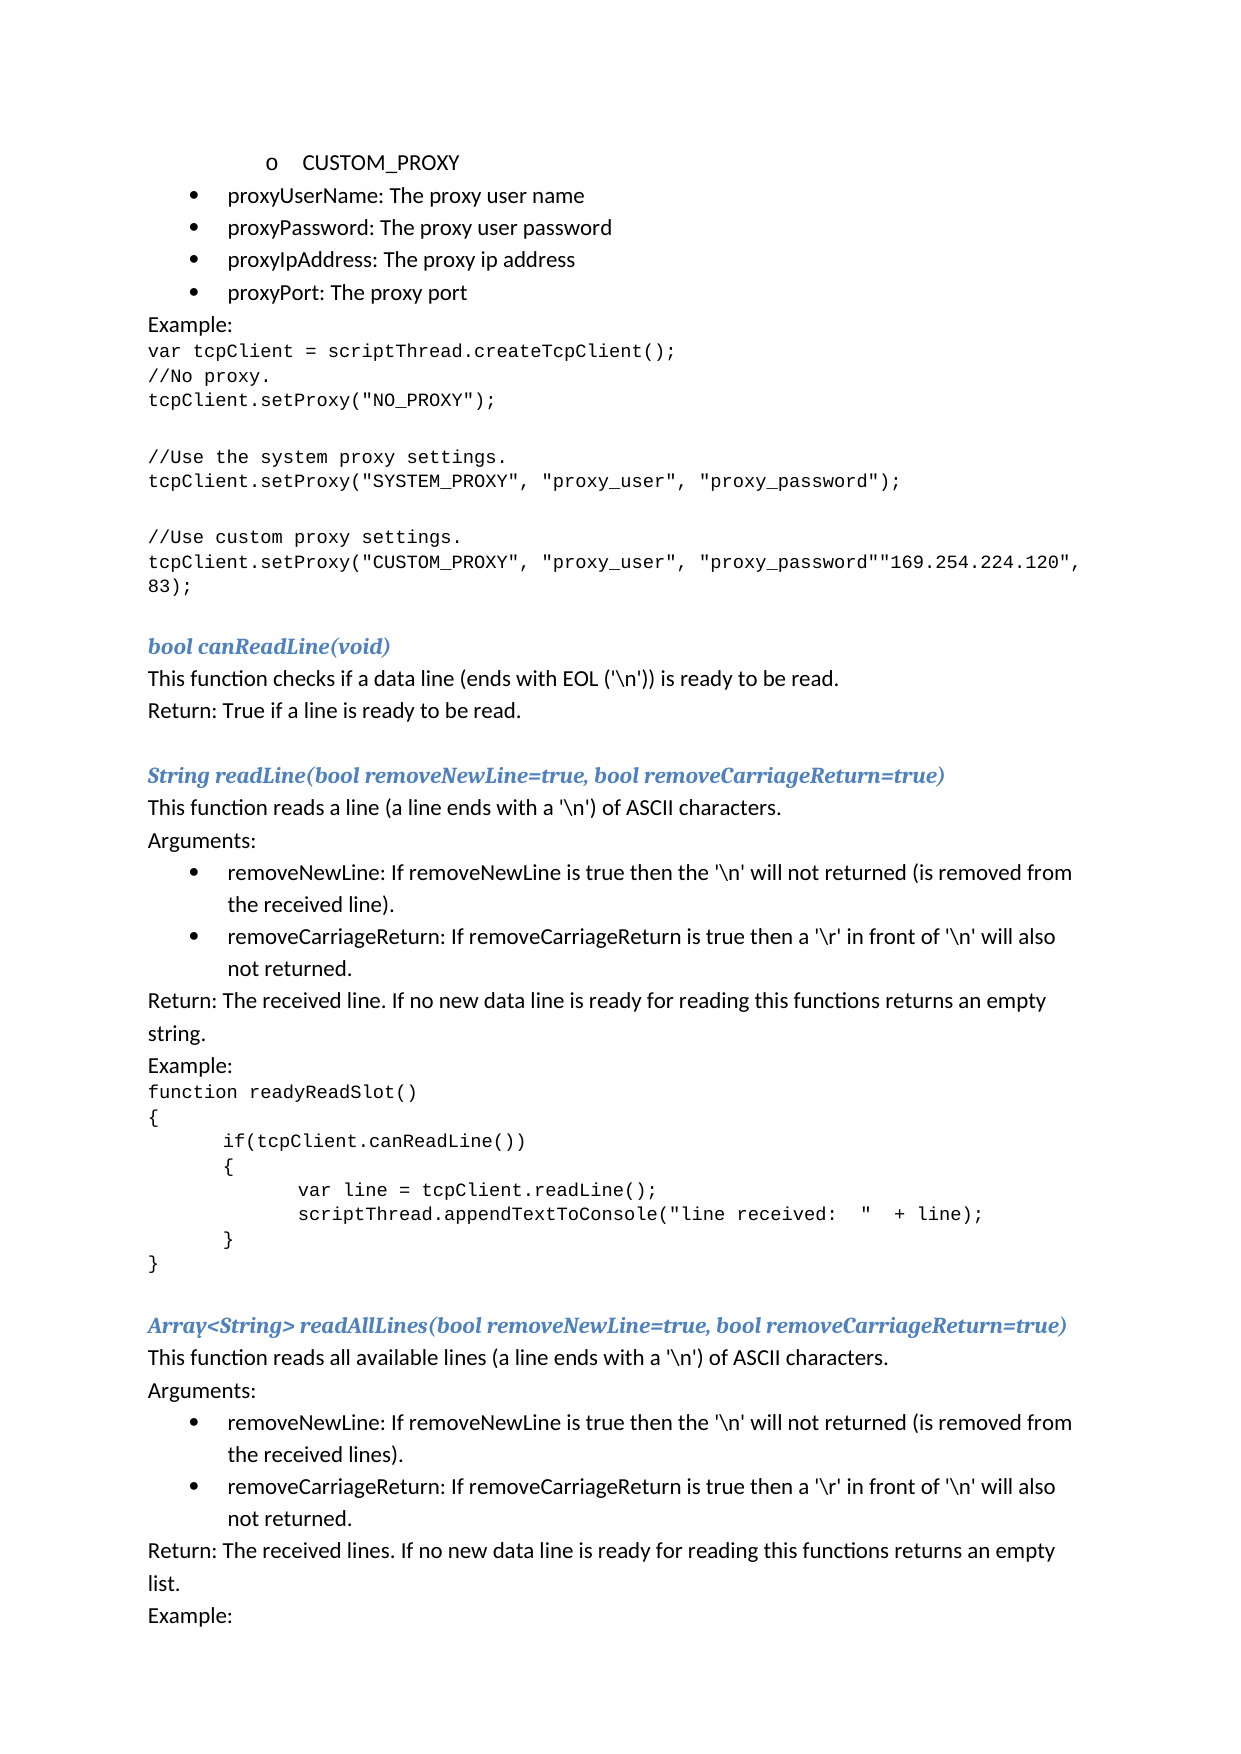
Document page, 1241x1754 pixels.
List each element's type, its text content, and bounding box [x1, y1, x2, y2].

text } [148, 1254, 1093, 1275]
list proxyIpAddress: The proxy ip address [190, 246, 1093, 273]
text if(tcpClient.canReadLine()) [148, 1132, 1093, 1153]
text Example: [148, 1601, 1093, 1629]
text Return: The received lines. If no new data line is ready for reading this functions returns an empty list. [148, 1537, 1093, 1597]
text Example: [148, 1051, 1093, 1079]
text //Use the system proxy settings. [148, 447, 1093, 469]
text { [148, 1108, 1093, 1129]
text scriptThread.appendTextToConsole("line received: " + line); [148, 1205, 1093, 1226]
text Example: [148, 310, 1093, 338]
text This function reads all available lines (a line ends with a '\n') of ASCII characters. [148, 1343, 1093, 1372]
text Return: True if a line is ready to be read. [148, 696, 1093, 724]
list CUSTOM_PROXY [265, 148, 1093, 177]
list removeCarriageReturn: If removeCarriageReturn is true then a '\r' in front of '\n' will also not returned. [190, 922, 1093, 982]
subtitle bool canReadLine(void) [148, 634, 1093, 660]
subtitle String readLine(bool removeNewLine=true, bool removeCarriageReturn=true) [148, 763, 1093, 790]
text tcpClient.setProxy("CUSTOM_PROXY", "proxy_user", "proxy_password""169.254.224.120", 83); [148, 553, 1093, 598]
text This function checks if a data line (ends with EOL ('\n')) is ready to be read. [148, 664, 1093, 692]
text Arguments: [148, 826, 1093, 854]
text //No proxy. [148, 366, 1093, 388]
text //Use custom proxy settings. [148, 528, 1093, 549]
text This function reads a line (a line ends with a '\n') of ASCII characters. [148, 793, 1093, 822]
text Return: The received line. If no new data line is ready for reading this functions returns an empty string. [148, 987, 1093, 1047]
list removeNewLine: If removeNewLine is true then the '\n' will not returned (is removed from the received line). [190, 858, 1093, 918]
text { [148, 1156, 1093, 1178]
text var tcpClient = scriptThread.createTcpClient(); [148, 342, 1093, 363]
list proxyPort: The proxy port [190, 278, 1093, 306]
text Arguments: [148, 1376, 1093, 1404]
list removeCarriageReturn: If removeCarriageReturn is true then a '\r' in front of '\n' will also not returned. [190, 1472, 1093, 1532]
text } [148, 1229, 1093, 1251]
text tcpClient.setProxy("NO_PROXY"); [148, 391, 1093, 412]
list proxyPassword: The proxy user password [190, 213, 1093, 241]
text var line = tcpClient.readLine(); [148, 1181, 1093, 1202]
list removeNewLine: If removeNewLine is true then the '\n' will not returned (is removed from the received lines). [190, 1408, 1093, 1468]
list proxyUserName: The proxy user name [190, 181, 1093, 209]
subtitle Array<String> readAllLines(bool removeNewLine=true, bool removeCarriageReturn=true) [148, 1313, 1093, 1340]
text tcpClient.setProxy("SYSTEM_PROXY", "proxy_user", "proxy_password"); [148, 472, 1093, 493]
text function readyReadSlot() [148, 1083, 1093, 1104]
